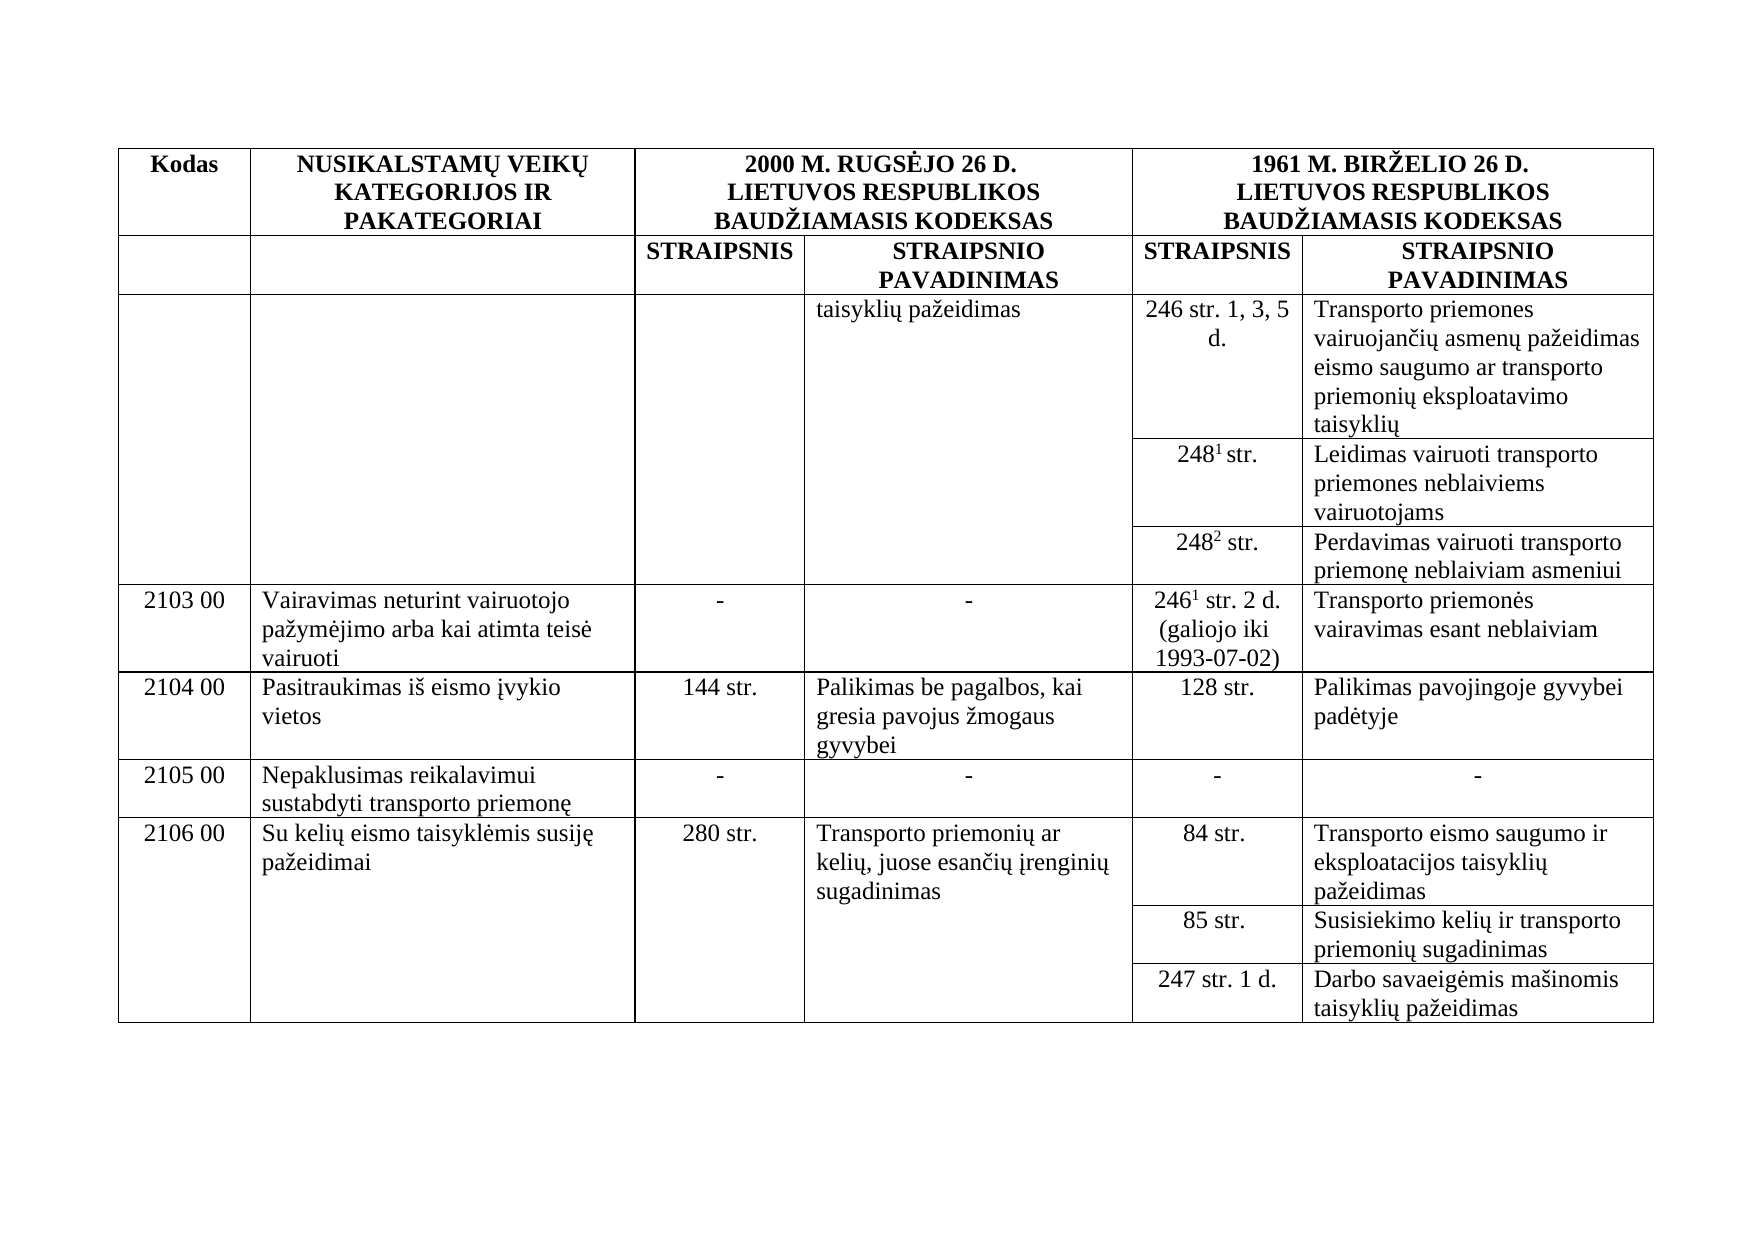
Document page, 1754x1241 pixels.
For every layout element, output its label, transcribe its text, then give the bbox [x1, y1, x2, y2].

table_cell taisyklių pažeidimas [805, 295, 1132, 584]
table_cell Transporto eismo saugumo ir eksploatacijos taisyklių pažeidimas [1303, 818, 1653, 904]
table_cell Susisiekimo kelių ir transporto priemonių sugadinimas [1303, 906, 1653, 963]
table_cell Leidimas vairuoti transporto priemones neblaiviems vairuotojams [1303, 439, 1653, 526]
table_header 1961 M. BIRŽELIO 26 D. LIETUVOS RESPUBLIKOS BAUDŽIAMASIS KODEKSAS [1133, 149, 1653, 235]
table_header Kodas [119, 149, 250, 235]
table_cell [119, 236, 250, 293]
table_cell Palikimas be pagalbos, kai gresia pavojus žmogaus gyvybei [805, 673, 1132, 759]
table_cell Transporto priemones vairuojančių asmenų pažeidimas eismo saugumo ar transporto priemonių eksploatavimo taisyklių [1303, 295, 1653, 438]
table_cell 2481 str. [1133, 439, 1302, 526]
table_cell - [805, 585, 1132, 671]
table_cell 2104 00 [119, 673, 250, 759]
table_cell 84 str. [1133, 818, 1302, 904]
table_cell STRAIPSNIO PAVADINIMAS [805, 236, 1132, 293]
table_cell 2482 str. [1133, 527, 1302, 584]
table_cell Pasitraukimas iš eismo įvykio vietos [251, 673, 634, 759]
table_cell 246 str. 1, 3, 5 d. [1133, 295, 1302, 438]
table_cell 2461 str. 2 d. (galiojo iki 1993-07-02) [1133, 585, 1302, 671]
table_cell STRAIPSNIS [636, 236, 804, 293]
table_cell 85 str. [1133, 906, 1302, 963]
table_cell [636, 295, 804, 584]
table_cell STRAIPSNIS [1133, 236, 1302, 293]
table_cell Nepaklusimas reikalavimui sustabdyti transporto priemonę [251, 760, 634, 817]
table_cell - [1303, 760, 1653, 817]
table_cell 2105 00 [119, 760, 250, 817]
table_cell [251, 295, 634, 584]
table_header 2000 M. RUGSĖJO 26 D. LIETUVOS RESPUBLIKOS BAUDŽIAMASIS KODEKSAS [636, 149, 1132, 235]
table_cell - [636, 585, 804, 671]
table_cell 2106 00 [119, 818, 250, 1022]
table_cell 280 str. [636, 818, 804, 1022]
table_cell Su kelių eismo taisyklėmis susiję pažeidimai [251, 818, 634, 1022]
table_cell - [1133, 760, 1302, 817]
table_cell Darbo savaeigėmis mašinomis taisyklių pažeidimas [1303, 964, 1653, 1022]
table_header NUSIKALSTAMŲ VEIKŲ KATEGORIJOS IR PAKATEGORIAI [251, 149, 634, 235]
table_cell Vairavimas neturint vairuotojo pažymėjimo arba kai atimta teisė vairuoti [251, 585, 634, 671]
table_cell 247 str. 1 d. [1133, 964, 1302, 1022]
table_cell 128 str. [1133, 673, 1302, 759]
table_cell - [636, 760, 804, 817]
table_cell 2103 00 [119, 585, 250, 671]
table_cell 144 str. [636, 673, 804, 759]
table_cell [251, 236, 634, 293]
table_cell Transporto priemonės vairavimas esant neblaiviam [1303, 585, 1653, 671]
table_cell Palikimas pavojingoje gyvybei padėtyje [1303, 673, 1653, 759]
table_cell STRAIPSNIO PAVADINIMAS [1303, 236, 1653, 293]
table_cell Transporto priemonių ar kelių, juose esančių įrenginių sugadinimas [805, 818, 1132, 1022]
table_cell [119, 295, 250, 584]
table_cell - [805, 760, 1132, 817]
table_cell Perdavimas vairuoti transporto priemonę neblaiviam asmeniui [1303, 527, 1653, 584]
